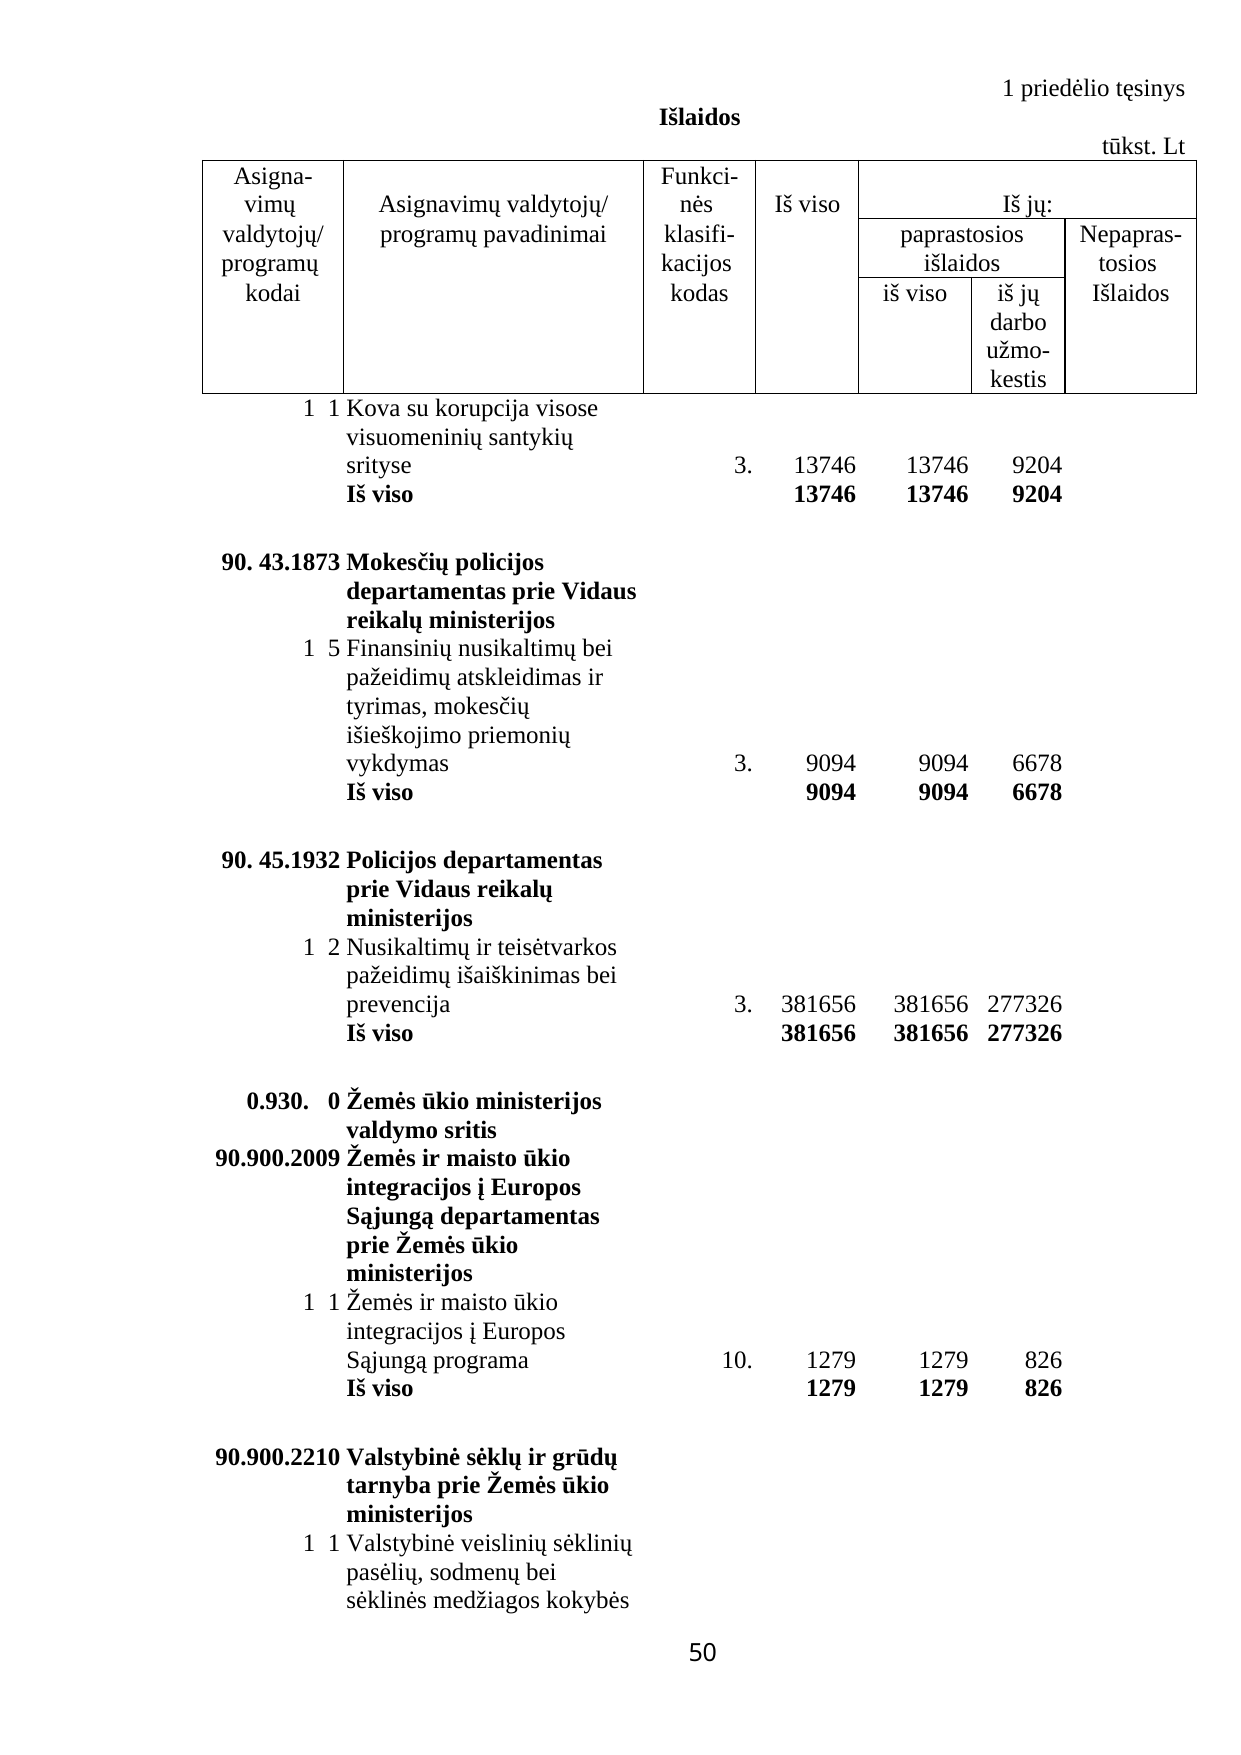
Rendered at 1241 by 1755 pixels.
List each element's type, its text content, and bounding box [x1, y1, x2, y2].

table_cell [1065, 1287, 1196, 1373]
table_cell 1 5 [203, 634, 343, 777]
table_cell 6678 [971, 777, 1065, 811]
table_cell [1065, 547, 1196, 633]
table_cell [859, 547, 971, 633]
table_cell [971, 1442, 1065, 1528]
table_cell [756, 1528, 859, 1614]
table_cell [756, 1442, 859, 1528]
table_cell 13746 [756, 394, 859, 479]
table_cell 381656 [756, 932, 859, 1018]
table_cell 9204 [971, 479, 1065, 513]
table_cell [643, 1086, 756, 1143]
table_cell [643, 1442, 756, 1528]
table_cell [971, 547, 1065, 633]
table_cell 277326 [971, 932, 1065, 1018]
table_cell [859, 1086, 971, 1143]
table_cell Iš viso [343, 479, 643, 513]
table_cell [1065, 1018, 1196, 1052]
table_cell 826 [971, 1374, 1065, 1408]
table_cell [1065, 1052, 1196, 1086]
table_cell 90.900.2210 [203, 1442, 343, 1528]
table_cell 90.900.2009 [203, 1144, 343, 1287]
table_cell 9204 [971, 394, 1065, 479]
table_cell Išlaidos [203, 102, 1196, 131]
table_cell [971, 1408, 1065, 1442]
table_cell [1065, 932, 1196, 1018]
table_cell [203, 479, 343, 513]
table_cell Nepapras-tosios [1066, 219, 1196, 277]
table_cell iš jų darbo užmo-kestis [972, 278, 1064, 393]
table_cell [971, 811, 1065, 845]
table_cell Nusikaltimų ir teisėtvarkos pažeidimų išaiškinimas bei prevencija [343, 932, 643, 1018]
table_cell 90. 45.1932 [203, 845, 343, 932]
table_cell [643, 1144, 756, 1287]
table_cell 3. [643, 394, 756, 479]
table_cell [1065, 1144, 1196, 1287]
table_cell [859, 1528, 971, 1614]
table_cell 1 1 [203, 1528, 343, 1614]
table_cell 13746 [859, 394, 971, 479]
table_cell [1065, 845, 1196, 932]
table_cell Iš jų: [859, 161, 1196, 218]
table_cell 277326 [971, 1018, 1065, 1052]
table_cell 3. [643, 634, 756, 777]
table_cell [1065, 394, 1196, 479]
table_cell [859, 811, 971, 845]
table_cell [203, 1052, 343, 1086]
table_cell [203, 1018, 343, 1052]
table_cell Iš viso [343, 777, 643, 811]
table_cell kodai [203, 277, 343, 393]
table_cell [756, 1144, 859, 1287]
table_cell [643, 1374, 756, 1408]
table_cell [859, 1144, 971, 1287]
table_cell [756, 845, 859, 932]
table_header 1 priedėlio tęsinys [203, 74, 1196, 102]
table_cell Iš viso [756, 161, 858, 218]
table_cell [343, 1408, 643, 1442]
table_cell 13746 [859, 479, 971, 513]
table_cell Žemės ir maisto ūkio integracijos į Europos Sąjungą programa [343, 1287, 643, 1373]
table_cell [971, 1052, 1065, 1086]
table_cell 10. [643, 1287, 756, 1373]
table_cell [756, 218, 858, 277]
table_cell 1279 [756, 1374, 859, 1408]
table_cell [1065, 1408, 1196, 1442]
table_cell 1 1 [203, 394, 343, 479]
table_cell [859, 1408, 971, 1442]
table_cell Kova su korupcija visose visuomeninių santykių srityse [343, 394, 643, 479]
table_cell Iš viso [343, 1374, 643, 1408]
table_cell [1065, 811, 1196, 845]
table_cell Funkci-nės [644, 161, 755, 218]
table_cell 9094 [859, 634, 971, 777]
table_cell Valstybinė sėklų ir grūdų tarnyba prie Žemės ūkio ministerijos [343, 1442, 643, 1528]
table_cell Finansinių nusikaltimų bei pažeidimų atskleidimas ir tyrimas, mokesčių išieškojimo priemonių vykdymas [343, 634, 643, 777]
table_cell Valstybinė veislinių sėklinių pasėlių, sodmenų bei sėklinės medžiagos kokybės [343, 1528, 643, 1614]
table_cell [756, 513, 859, 547]
table_cell 381656 [859, 1018, 971, 1052]
table_cell [643, 513, 756, 547]
table_cell valdytojų/ programų [203, 218, 343, 277]
table_cell iš viso [859, 278, 971, 393]
table_cell [1065, 1374, 1196, 1408]
table_cell Iš viso [343, 1018, 643, 1052]
table_cell [1065, 1528, 1196, 1614]
table_cell Mokesčių policijos departamentas prie Vidaus reikalų ministerijos [343, 547, 643, 633]
table_cell klasifi-kacijos [644, 218, 755, 277]
table_cell [1065, 1086, 1196, 1143]
table_cell [971, 513, 1065, 547]
table_cell [344, 277, 643, 393]
table_cell 381656 [756, 1018, 859, 1052]
table_cell 9094 [756, 634, 859, 777]
table_cell [756, 1086, 859, 1143]
table_cell 381656 [859, 932, 971, 1018]
table_cell [343, 513, 643, 547]
table_cell kodas [644, 277, 755, 393]
table_cell 90. 43.1873 [203, 547, 343, 633]
table_cell paprastosios išlaidos [859, 219, 1064, 277]
table_cell [1065, 513, 1196, 547]
table_cell Asignavimų valdytojų/ [344, 161, 643, 218]
table_cell [203, 777, 343, 811]
table_cell [643, 777, 756, 811]
table_cell Žemės ir maisto ūkio integracijos į Europos Sąjungą departamentas prie Žemės ūkio ministerijos [343, 1144, 643, 1287]
table_cell 826 [971, 1287, 1065, 1373]
table_cell [756, 277, 858, 393]
table_cell 3. [643, 932, 756, 1018]
table_cell 9094 [859, 777, 971, 811]
table_cell [203, 1408, 343, 1442]
table_cell programų pavadinimai [344, 218, 643, 277]
table_cell [971, 1528, 1065, 1614]
table_cell 1 1 [203, 1287, 343, 1373]
table_cell [343, 811, 643, 845]
table_cell tūkst. Lt [203, 131, 1196, 160]
table_cell [859, 845, 971, 932]
table_cell [643, 1018, 756, 1052]
table_cell [203, 811, 343, 845]
table_cell [971, 1144, 1065, 1287]
table_cell 1279 [756, 1287, 859, 1373]
table_cell [971, 1086, 1065, 1143]
table_cell [859, 1052, 971, 1086]
table_cell [1065, 777, 1196, 811]
table_cell 0.930. 0 [203, 1086, 343, 1143]
table_cell 6678 [971, 634, 1065, 777]
table_cell [643, 811, 756, 845]
table_cell [756, 547, 859, 633]
table_cell [643, 1408, 756, 1442]
table_cell Žemės ūkio ministerijos valdymo sritis [343, 1086, 643, 1143]
table_cell [343, 1052, 643, 1086]
table_cell [643, 1052, 756, 1086]
table_cell 1279 [859, 1287, 971, 1373]
table_cell [643, 479, 756, 513]
table_cell 13746 [756, 479, 859, 513]
table_cell [643, 845, 756, 932]
table_cell [756, 1408, 859, 1442]
table_cell [756, 811, 859, 845]
table_cell [1065, 634, 1196, 777]
table_cell [203, 513, 343, 547]
table_cell Policijos departamentas prie Vidaus reikalų ministerijos [343, 845, 643, 932]
table_cell [1065, 1442, 1196, 1528]
table_cell [1065, 479, 1196, 513]
table_cell [643, 1528, 756, 1614]
table_cell 9094 [756, 777, 859, 811]
table_cell [859, 1442, 971, 1528]
table_cell Išlaidos [1066, 277, 1196, 393]
table_cell [643, 547, 756, 633]
table_cell [859, 513, 971, 547]
table_cell [756, 1052, 859, 1086]
table_cell 1279 [859, 1374, 971, 1408]
table_cell 1 2 [203, 932, 343, 1018]
table_cell [203, 1374, 343, 1408]
table_cell [971, 845, 1065, 932]
table_cell Asigna-vimų [203, 161, 343, 218]
